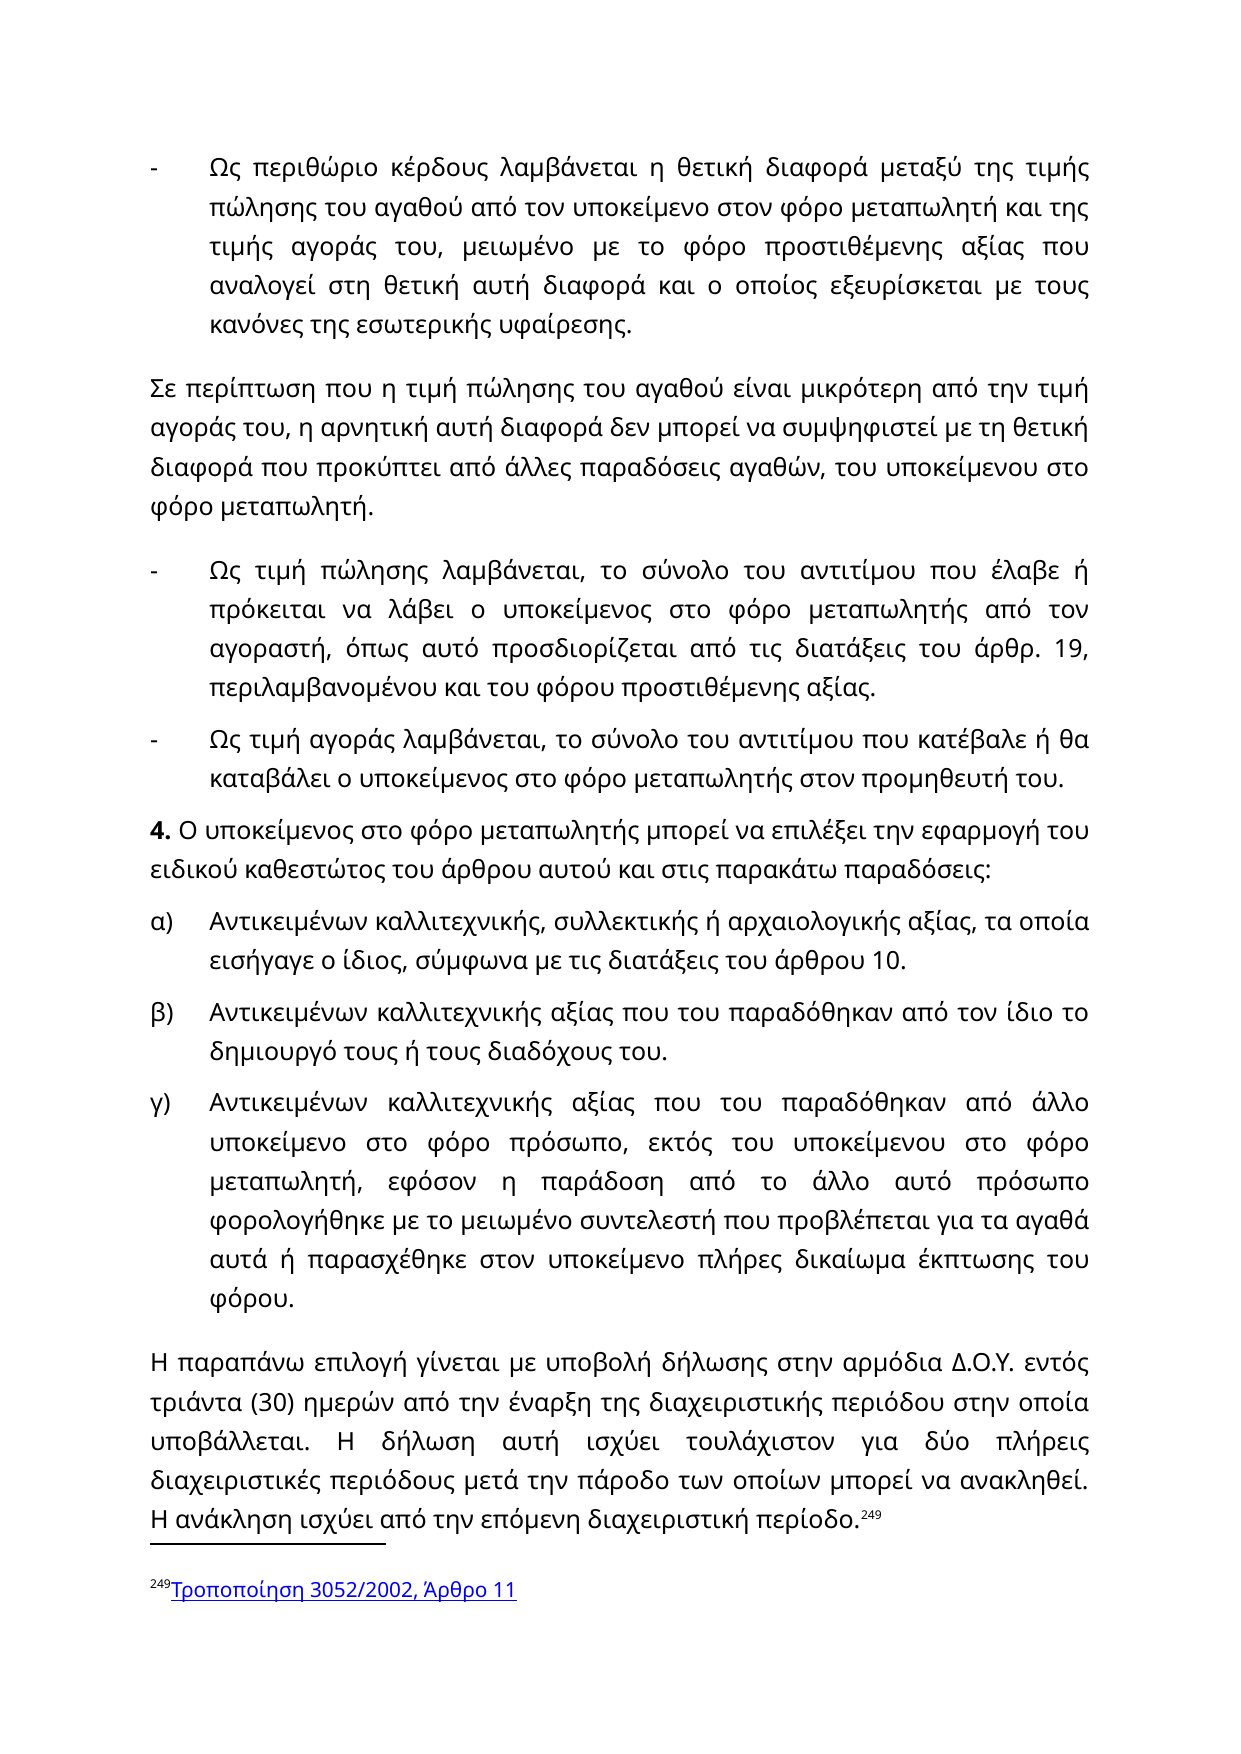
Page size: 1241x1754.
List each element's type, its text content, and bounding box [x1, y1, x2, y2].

list α) Αντικειμένων καλλιτεχνικής, συλλεκτικής ή αρχαιολογικής αξίας, τα οποία εισήγαγε ο ίδιος, σύμφωνα με τις διατάξεις του άρθρου 10. [150, 903, 1090, 977]
list β) Αντικειμένων καλλιτεχνικής αξίας που του παραδόθηκαν από τον ίδιο το δημιουργό τους ή τους διαδόχους του. [150, 994, 1090, 1067]
text Τροποποίηση 3052/2002, Άρθρο 11 [150, 1576, 1090, 1604]
text 4. Ο υποκείμενος στο φόρο μεταπωλητής μπορεί να επιλέξει την εφαρμογή του ειδικού καθεστώτος του άρθρου αυτού και στις παρακάτω παραδόσεις: [150, 812, 1090, 886]
text Η παραπάνω επιλογή γίνεται με υποβολή δήλωσης στην αρμόδια Δ.Ο.Υ. εντός τριάντα (30) ημερών από την έναρξη της διαχειριστικής περιόδου στην οποία υποβάλλεται. Η δήλωση αυτή ισχύει τουλάχιστον για δύο πλήρεις διαχειριστικές περιόδους μετά την πάροδο των οποίων μπορεί να ανακληθεί. Η ανάκληση ισχύει από την επόμενη διαχειριστική περίοδο. [150, 1345, 1090, 1536]
text Σε περίπτωση που η τιμή πώλησης του αγαθού είναι μικρότερη από την τιμή αγοράς του, η αρνητική αυτή διαφορά δεν μπορεί να συμψηφιστεί με τη θετική διαφορά που προκύπτει από άλλες παραδόσεις αγαθών, του υποκείμενου στο φόρο μεταπωλητή. [150, 371, 1090, 522]
list - Ως περιθώριο κέρδους λαμβάνεται η θετική διαφορά μεταξύ της τιμής πώλησης του αγαθού από τον υποκείμενο στον φόρο μεταπωλητή και της τιμής αγοράς του, μειωμένο με το φόρο προστιθέμενης αξίας που αναλογεί στη θετική αυτή διαφορά και ο οποίος εξευρίσκεται με τους κανόνες της εσωτερικής υφαίρεσης. [150, 150, 1090, 341]
list - Ως τιμή αγοράς λαμβάνεται, το σύνολο του αντιτίμου που κατέβαλε ή θα καταβάλει ο υποκείμενος στο φόρο μεταπωλητής στον προμηθευτή του. [150, 722, 1090, 795]
list - Ως τιμή πώλησης λαμβάνεται, το σύνολο του αντιτίμου που έλαβε ή πρόκειται να λάβει ο υποκείμενος στο φόρο μεταπωλητής από τον αγοραστή, όπως αυτό προσδιορίζεται από τις διατάξεις του άρθρ. 19, περιλαμβανομένου και του φόρου προστιθέμενης αξίας. [150, 552, 1090, 704]
list γ) Αντικειμένων καλλιτεχνικής αξίας που του παραδόθηκαν από άλλο υποκείμενο στο φόρο πρόσωπο, εκτός του υποκείμενου στο φόρο μεταπωλητή, εφόσον η παράδοση από το άλλο αυτό πρόσωπο φορολογήθηκε με το μειωμένο συντελεστή που προβλέπεται για τα αγαθά αυτά ή παρασχέθηκε στον υποκείμενο πλήρες δικαίωμα έκπτωσης του φόρου. [150, 1085, 1090, 1315]
